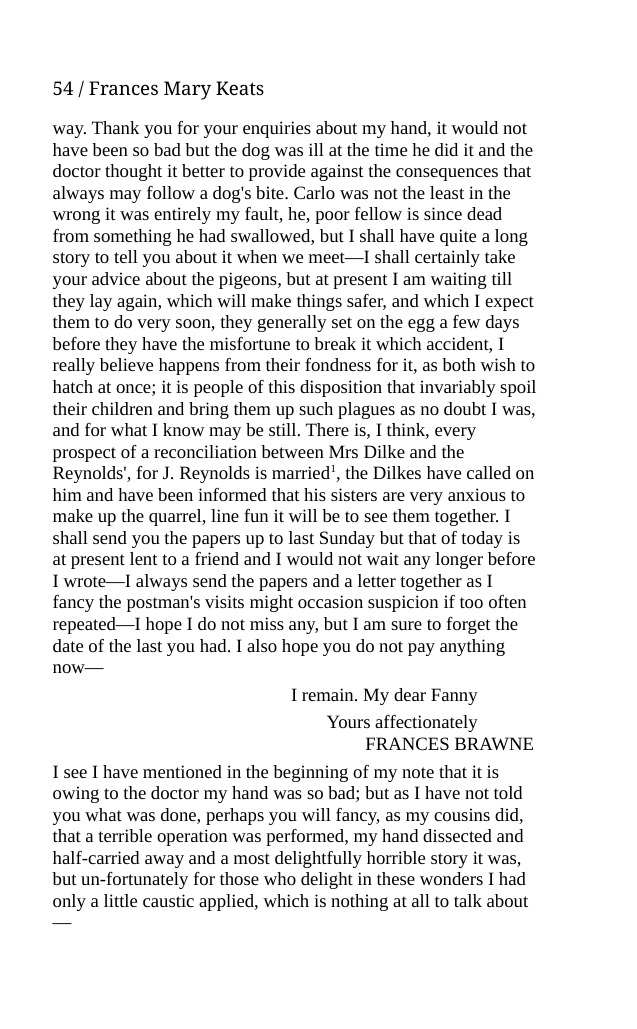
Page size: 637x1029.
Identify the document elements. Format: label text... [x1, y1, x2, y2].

text way. Thank you for your enquiries about my hand, it would not have been so bad but the dog was ill at the time he did it and the doctor thought it better to provide against the consequences that always may follow a dog's bite. Carlo was not the least in the wrong it was entirely my fault, he, poor fellow is since dead from something he had swallowed, but I shall have quite a long story to tell you about it when we meet—I shall certainly take your advice about the pigeons, but at present I am waiting till they lay again, which will make things safer, and which I expect them to do very soon, they generally set on the egg a few days before they have the misfortune to break it which accident, I really believe happens from their fondness for it, as both wish to hatch at once; it is people of this disposition that invariably spoil their children and bring them up such plagues as no doubt I was, and for what I know may be still. There is, I think, every prospect of a reconciliation between Mrs Dilke and the Reynolds', for J. Reynolds is married1, the Dilkes have called on him and have been informed that his sisters are very anxious to make up the quarrel, line fun it will be to see them together. I shall send you the papers up to last Sunday but that of today is at present lent to a friend and I would not wait any longer before I wrote—I always send the papers and a letter together as I fancy the postman's visits might occasion suspicion if too often repeated—I hope I do not miss any, but I am sure to forget the date of the last you had. I also hope you do not pay anything now— [52, 117, 538, 678]
text I see I have mentioned in the beginning of my note that it is owing to the doctor my hand was so bad; but as I have not told you what was done, perhaps you will fancy, as my cousins did, that a terrible operation was performed, my hand dissected and half-carried away and a most delightfully horrible story it was, but un-fortunately for those who delight in these wonders I had only a little caustic applied, which is nothing at all to talk about— [52, 761, 538, 933]
text I remain. My dear Fanny [52, 684, 538, 705]
text FRANCES BRAWNE [52, 733, 538, 754]
text Yours affectionately [52, 711, 538, 733]
